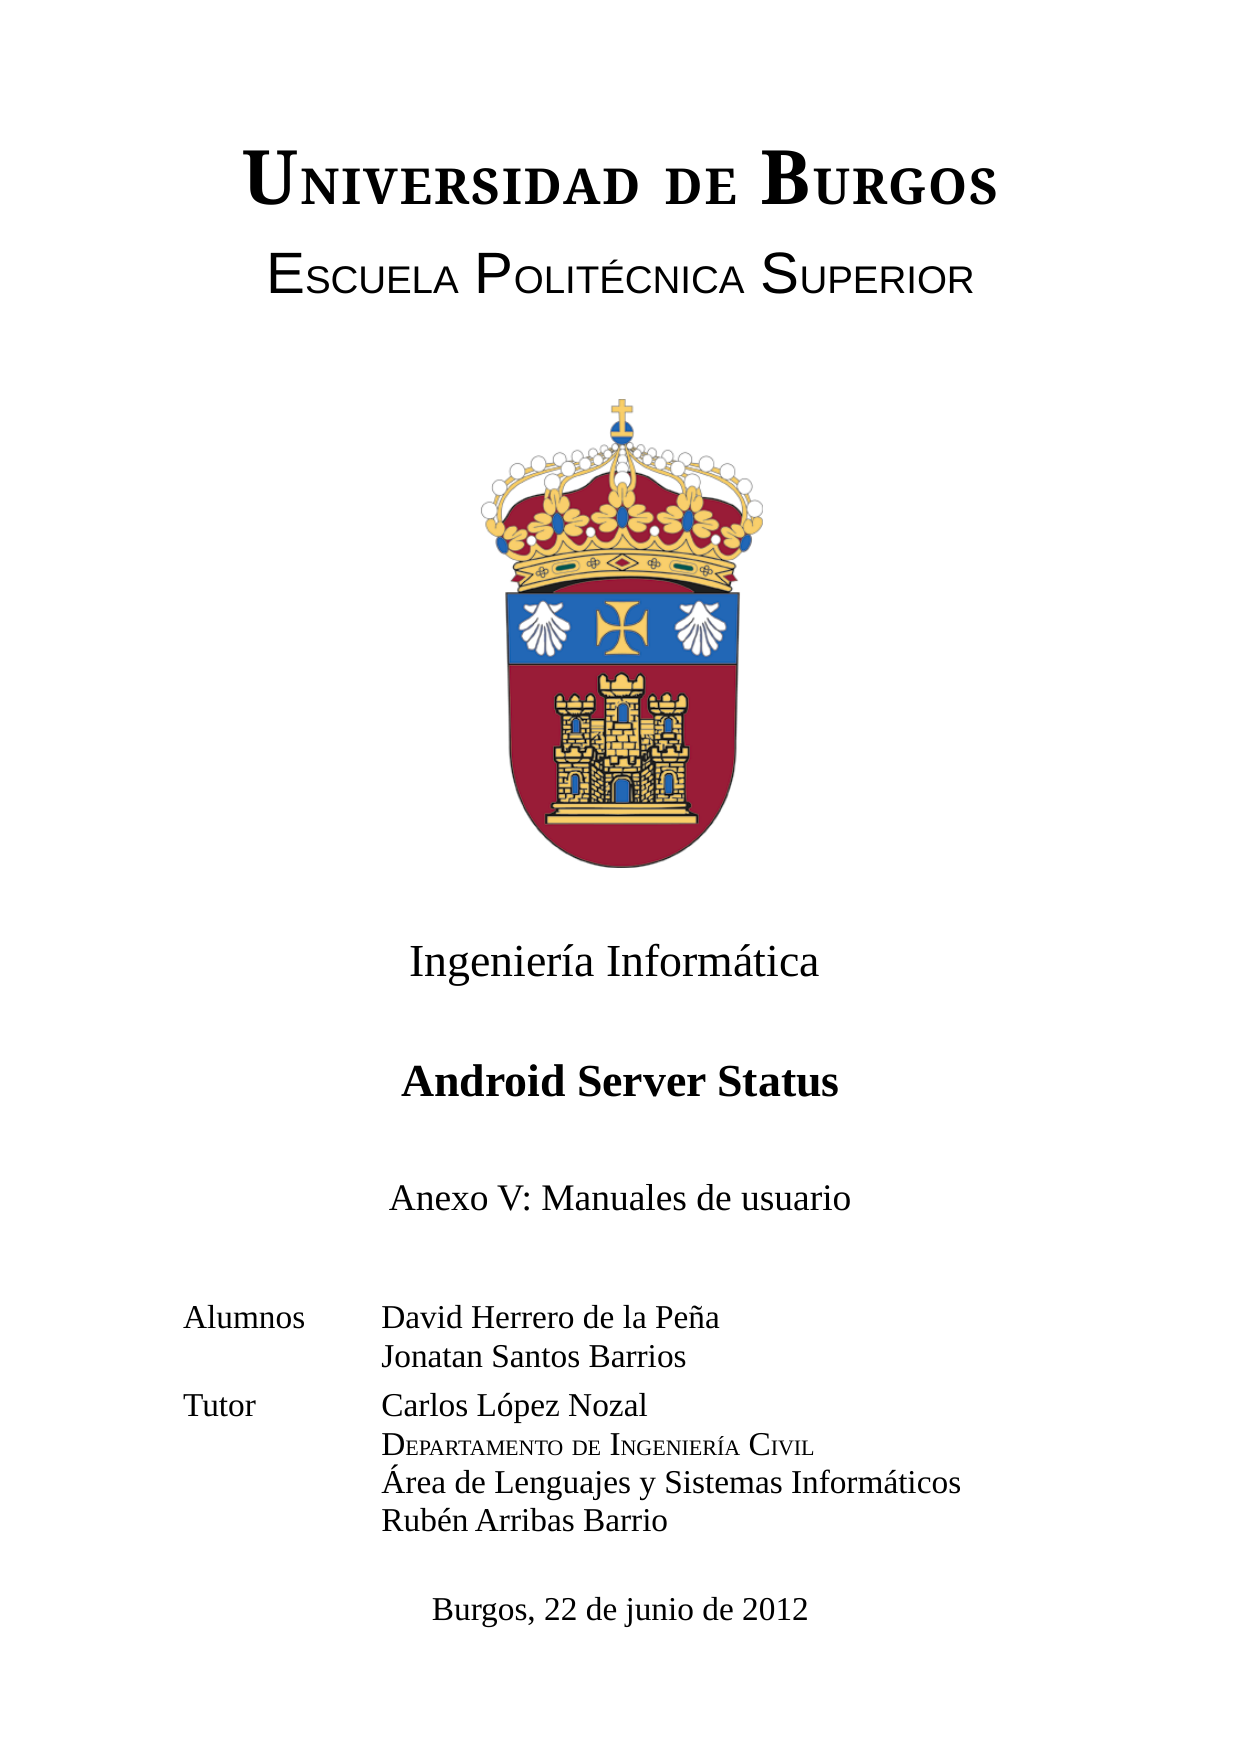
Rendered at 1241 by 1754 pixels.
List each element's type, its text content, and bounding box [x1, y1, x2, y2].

table_cell Ingeniería Informática Android Server Status Anexo V: Manuales de usuario [177, 365, 1063, 1292]
table_header Universidad de Burgos Escuela Politécnica Superior [177, 118, 1063, 365]
table_cell David Herrero de la Peña Jonatan Santos Barrios [375, 1292, 1063, 1380]
table_cell Tutor [177, 1380, 375, 1545]
table_cell Carlos López Nozal Departamento de Ingeniería Civil Área de Lenguajes y Sistemas Informáticos Rubén Arribas Barrio [375, 1380, 1063, 1545]
table_cell Alumnos [177, 1292, 375, 1380]
table_cell Burgos, 22 de junio de 2012 [177, 1545, 1063, 1633]
picture [387, 399, 857, 868]
